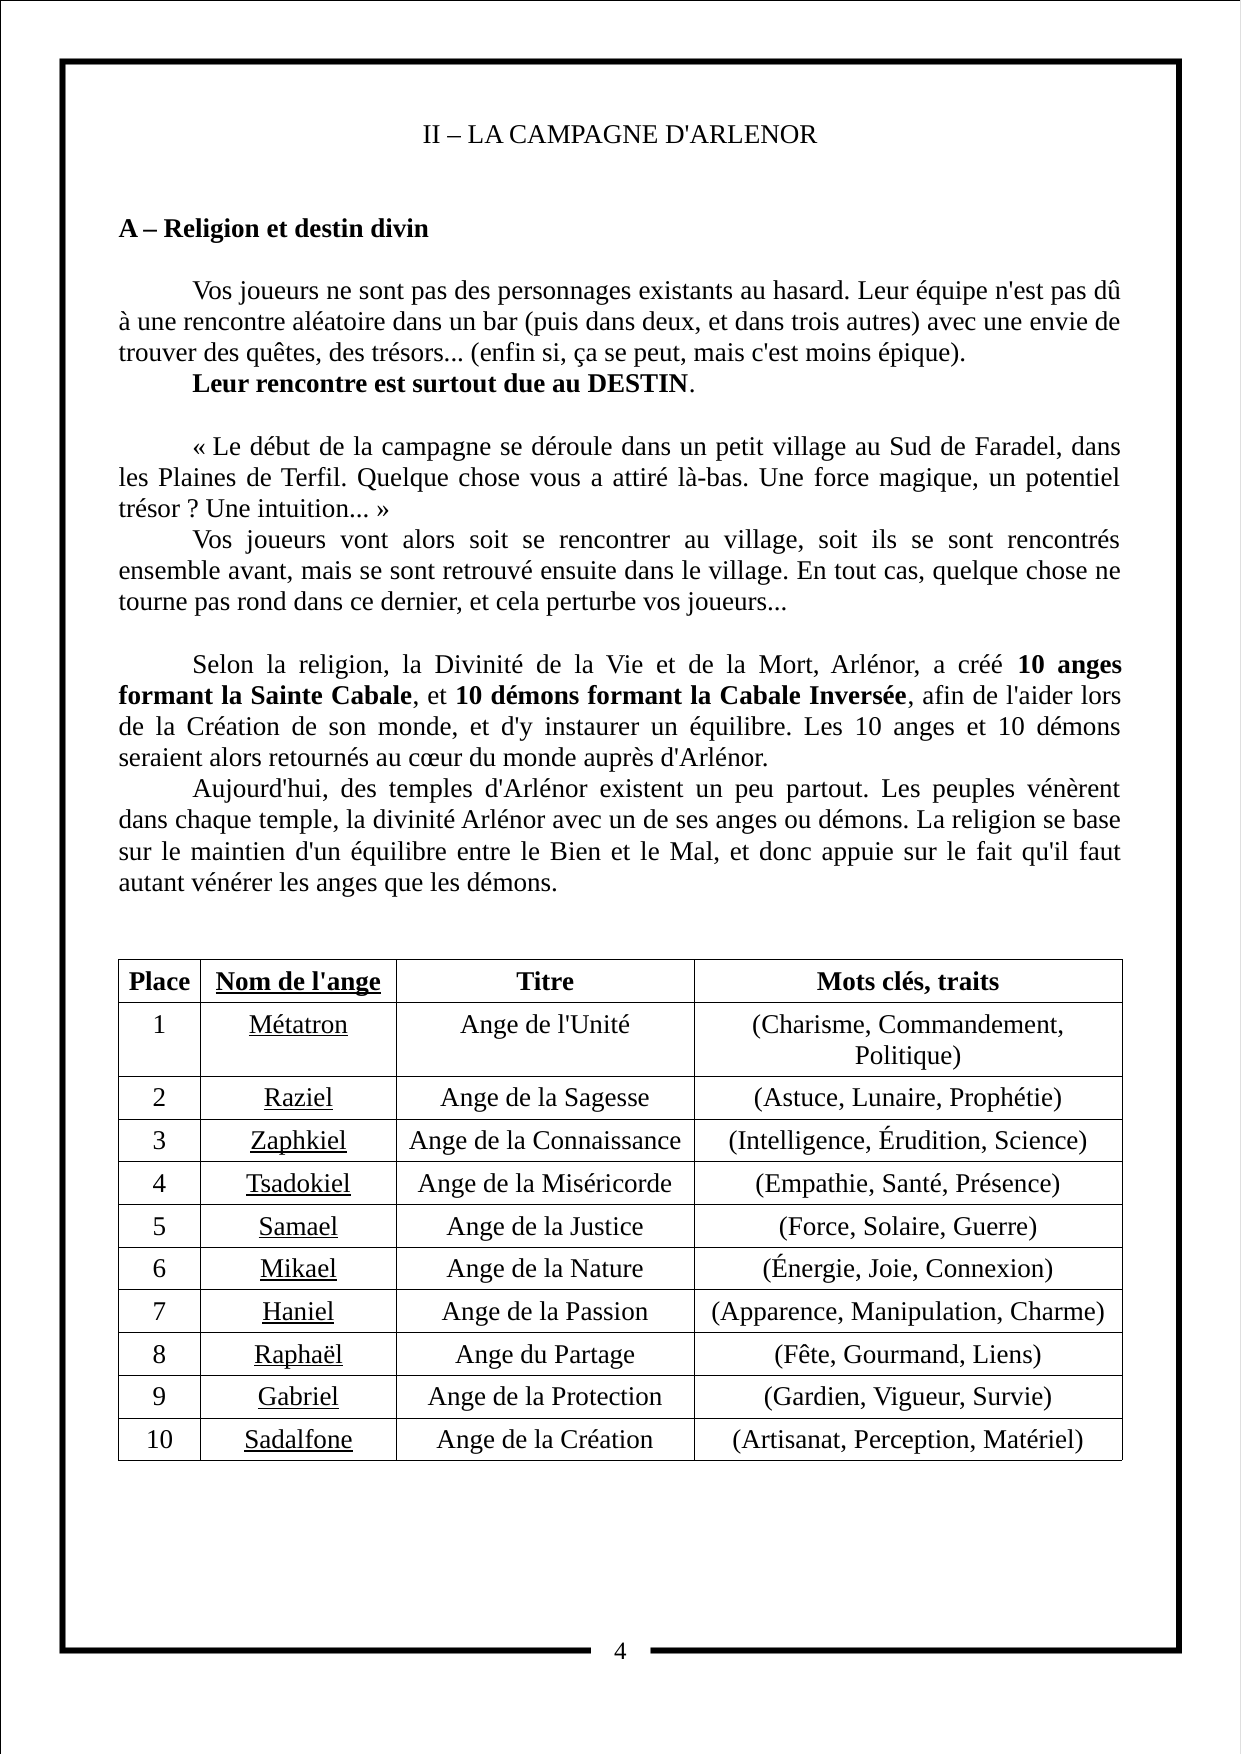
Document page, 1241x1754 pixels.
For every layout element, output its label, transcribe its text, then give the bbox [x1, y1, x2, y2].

text Vos joueurs vont alors soit se rencontrer au village, soit ils se sont rencontrés ensemble avant, mais se sont retrouvé ensuite dans le village. En tout cas, quelque chose ne tourne pas rond dans ce dernier, et cela perturbe vos joueurs... [118, 523, 1122, 617]
table_cell Raziel [201, 1077, 396, 1118]
picture [1, 1, 1240, 1754]
table_cell Ange de la Création [397, 1419, 694, 1460]
text « Le début de la campagne se déroule dans un petit village au Sud de Faradel, dans les Plaines de Terfil. Quelque chose vous a attiré là-bas. Une force magique, un potentiel trésor ? Une intuition... » [118, 430, 1122, 523]
table_cell Tsadokiel [201, 1162, 396, 1204]
text Aujourd'hui, des temples d'Arlénor existent un peu partout. Les peuples vénèrent dans chaque temple, la divinité Arlénor avec un de ses anges ou démons. La religion se base sur le maintien d'un équilibre entre le Bien et le Mal, et donc appuie sur le fait qu'il faut autant vénérer les anges que les démons. [118, 772, 1122, 897]
table_cell (Empathie, Santé, Présence) [695, 1162, 1122, 1204]
table_cell Raphaël [201, 1333, 396, 1375]
table_cell 9 [119, 1376, 200, 1417]
table_cell 3 [119, 1120, 200, 1161]
table_cell 2 [119, 1077, 200, 1118]
table_cell 4 [119, 1162, 200, 1204]
table_cell (Apparence, Manipulation, Charme) [695, 1290, 1122, 1332]
table_cell Sadalfone [201, 1419, 396, 1460]
table_cell Métatron [201, 1003, 396, 1076]
table_cell (Gardien, Vigueur, Survie) [695, 1376, 1122, 1417]
table_cell Samael [201, 1205, 396, 1247]
table_cell (Artisanat, Perception, Matériel) [695, 1419, 1122, 1460]
table_cell Mikael [201, 1248, 396, 1289]
table_cell (Énergie, Joie, Connexion) [695, 1248, 1122, 1289]
table_header Place [119, 960, 200, 1002]
table_cell 7 [119, 1290, 200, 1332]
text II – LA CAMPAGNE D'ARLENOR [118, 118, 1122, 149]
table_cell Ange de la Connaissance [397, 1120, 694, 1161]
table_cell Zaphkiel [201, 1120, 396, 1161]
table_cell (Force, Solaire, Guerre) [695, 1205, 1122, 1247]
table_cell Ange du Partage [397, 1333, 694, 1375]
table_header Nom de l'ange [201, 960, 396, 1002]
table_cell Ange de la Sagesse [397, 1077, 694, 1118]
table_header Mots clés, traits [695, 960, 1122, 1002]
table_cell (Charisme, Commandement, Politique) [695, 1003, 1122, 1076]
table_cell 1 [119, 1003, 200, 1076]
table_cell 8 [119, 1333, 200, 1375]
text A – Religion et destin divin [118, 212, 1122, 243]
table_cell Ange de la Miséricorde [397, 1162, 694, 1204]
table_header Titre [397, 960, 694, 1002]
text Vos joueurs ne sont pas des personnages existants au hasard. Leur équipe n'est pas dû à une rencontre aléatoire dans un bar (puis dans deux, et dans trois autres) avec une envie de trouver des quêtes, des trésors... (enfin si, ça se peut, mais c'est moins épique). [118, 274, 1122, 367]
table_cell 6 [119, 1248, 200, 1289]
text Leur rencontre est surtout due au DESTIN. [118, 367, 1122, 398]
text Selon la religion, la Divinité de la Vie et de la Mort, Arlénor, a créé 10 anges formant la Sainte Cabale, et 10 démons formant la Cabale Inversée, afin de l'aider lors de la Création de son monde, et d'y instaurer un équilibre. Les 10 anges et 10 démons seraient alors retournés au cœur du monde auprès d'Arlénor. [118, 648, 1122, 772]
table_cell (Fête, Gourmand, Liens) [695, 1333, 1122, 1375]
table_cell Ange de la Nature [397, 1248, 694, 1289]
table_cell Ange de la Justice [397, 1205, 694, 1247]
table_cell (Intelligence, Érudition, Science) [695, 1120, 1122, 1161]
table_cell Ange de l'Unité [397, 1003, 694, 1076]
table_cell Gabriel [201, 1376, 396, 1417]
table_cell Haniel [201, 1290, 396, 1332]
table_cell Ange de la Passion [397, 1290, 694, 1332]
table_cell 5 [119, 1205, 200, 1247]
table_cell 10 [119, 1419, 200, 1460]
table_cell (Astuce, Lunaire, Prophétie) [695, 1077, 1122, 1118]
table_cell Ange de la Protection [397, 1376, 694, 1417]
